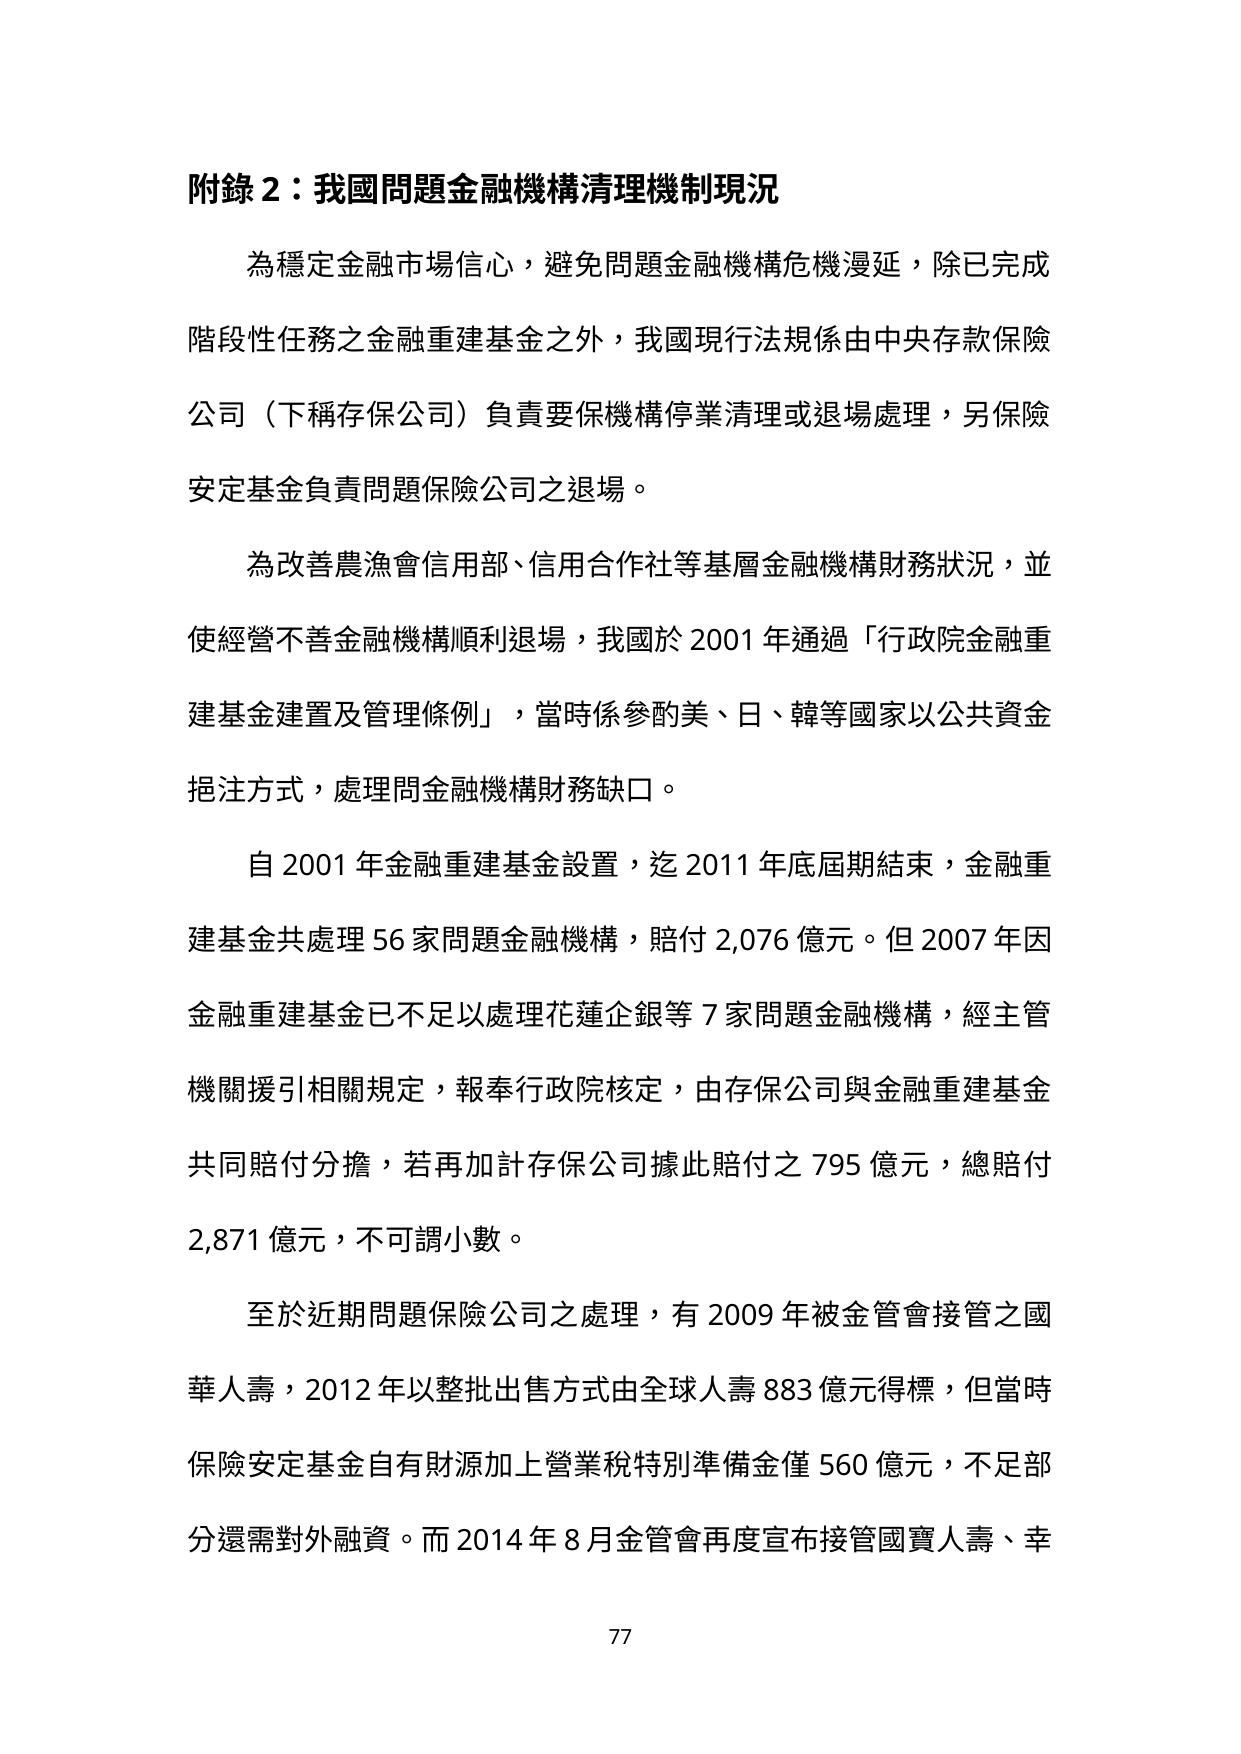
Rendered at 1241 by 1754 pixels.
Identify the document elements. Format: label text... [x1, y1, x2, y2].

text 附錄2：我國問題金融機構清理機制現況 [187, 150, 1053, 225]
text 為改善農漁會信用部、信用合作社等基層金融機構財務狀況，並使經營不善金融機構順利退場，我國於2001年通過「行政院金融重建基金建置及管理條例」，當時係參酌美、日、韓等國家以公共資金挹注方式，處理問金融機構財務缺口。 [188, 525, 1053, 825]
text 為穩定金融市場信心，避免問題金融機構危機漫延，除已完成階段性任務之金融重建基金之外，我國現行法規係由中央存款保險公司（下稱存保公司）負責要保機構停業清理或退場處理，另保險安定基金負責問題保險公司之退場。 [188, 225, 1053, 525]
text 自2001年金融重建基金設置，迄2011年底屆期結束，金融重建基金共處理56家問題金融機構，賠付2,076億元。但2007年因金融重建基金已不足以處理花蓮企銀等7家問題金融機構，經主管機關援引相關規定，報奉行政院核定，由存保公司與金融重建基金共同賠付分擔，若再加計存保公司據此賠付之795億元，總賠付2,871億元，不可謂小數。 [188, 825, 1053, 1275]
text 至於近期問題保險公司之處理，有2009年被金管會接管之國華人壽，2012年以整批出售方式由全球人壽883億元得標，但當時保險安定基金自有財源加上營業稅特別準備金僅560億元，不足部分還需對外融資。而2014年8月金管會再度宣布接管國寶人壽、幸 [188, 1275, 1053, 1575]
